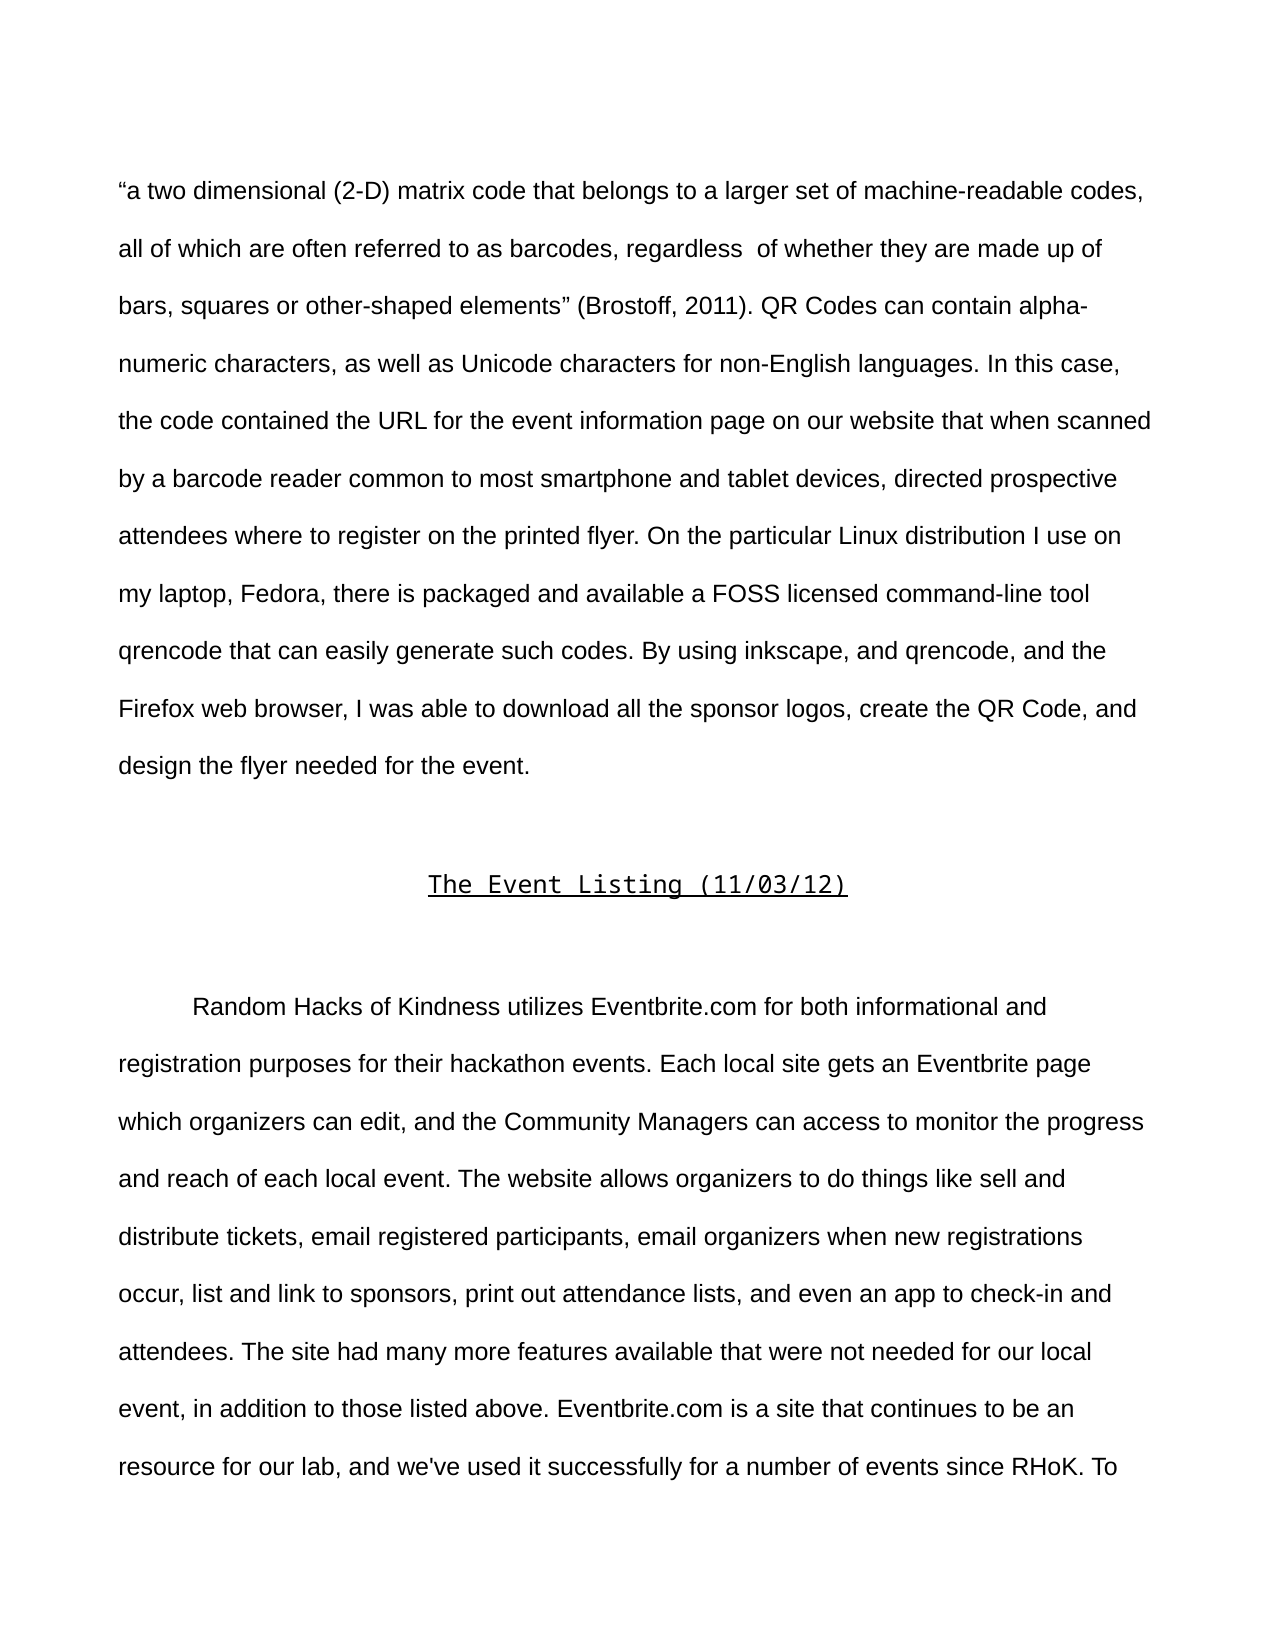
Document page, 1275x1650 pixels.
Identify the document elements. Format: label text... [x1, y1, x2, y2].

text Random Hacks of Kindness utilizes Eventbrite.com for both informational and registration purposes for their hackathon events. Each local site gets an Eventbrite page which organizers can edit, and the Community Managers can access to monitor the progress and reach of each local event. The website allows organizers to do things like sell and distribute tickets, email registered participants, email organizers when new registrations occur, list and link to sponsors, print out attendance lists, and even an app to check-in and attendees. The site had many more features available that were not needed for our local event, in addition to those listed above. Eventbrite.com is a site that continues to be an resource for our lab, and we've used it successfully for a number of events since RHoK. To [118, 992, 1157, 1481]
text “a two dimensional (2-D) matrix code that belongs to a larger set of machine-readable codes, all of which are often referred to as barcodes, regardless of whether they are made up of bars, squares or other-shaped elements” (Brostoff, 2011). QR Codes can contain alpha-numeric characters, as well as Unicode characters for non-English languages. In this case, the code contained the URL for the event information page on our website that when scanned by a barcode reader common to most smartphone and tablet devices, directed prospective attendees where to register on the printed flyer. On the particular Linux distribution I use on my laptop, Fedora, there is packaged and available a FOSS licensed command-line tool qrencode that can easily generate such codes. By using inkscape, and qrencode, and the Firefox web browser, I was able to download all the sponsor logos, create the QR Code, and design the flyer needed for the event. [118, 176, 1157, 780]
text The Event Listing (11/03/12) [118, 866, 1157, 900]
